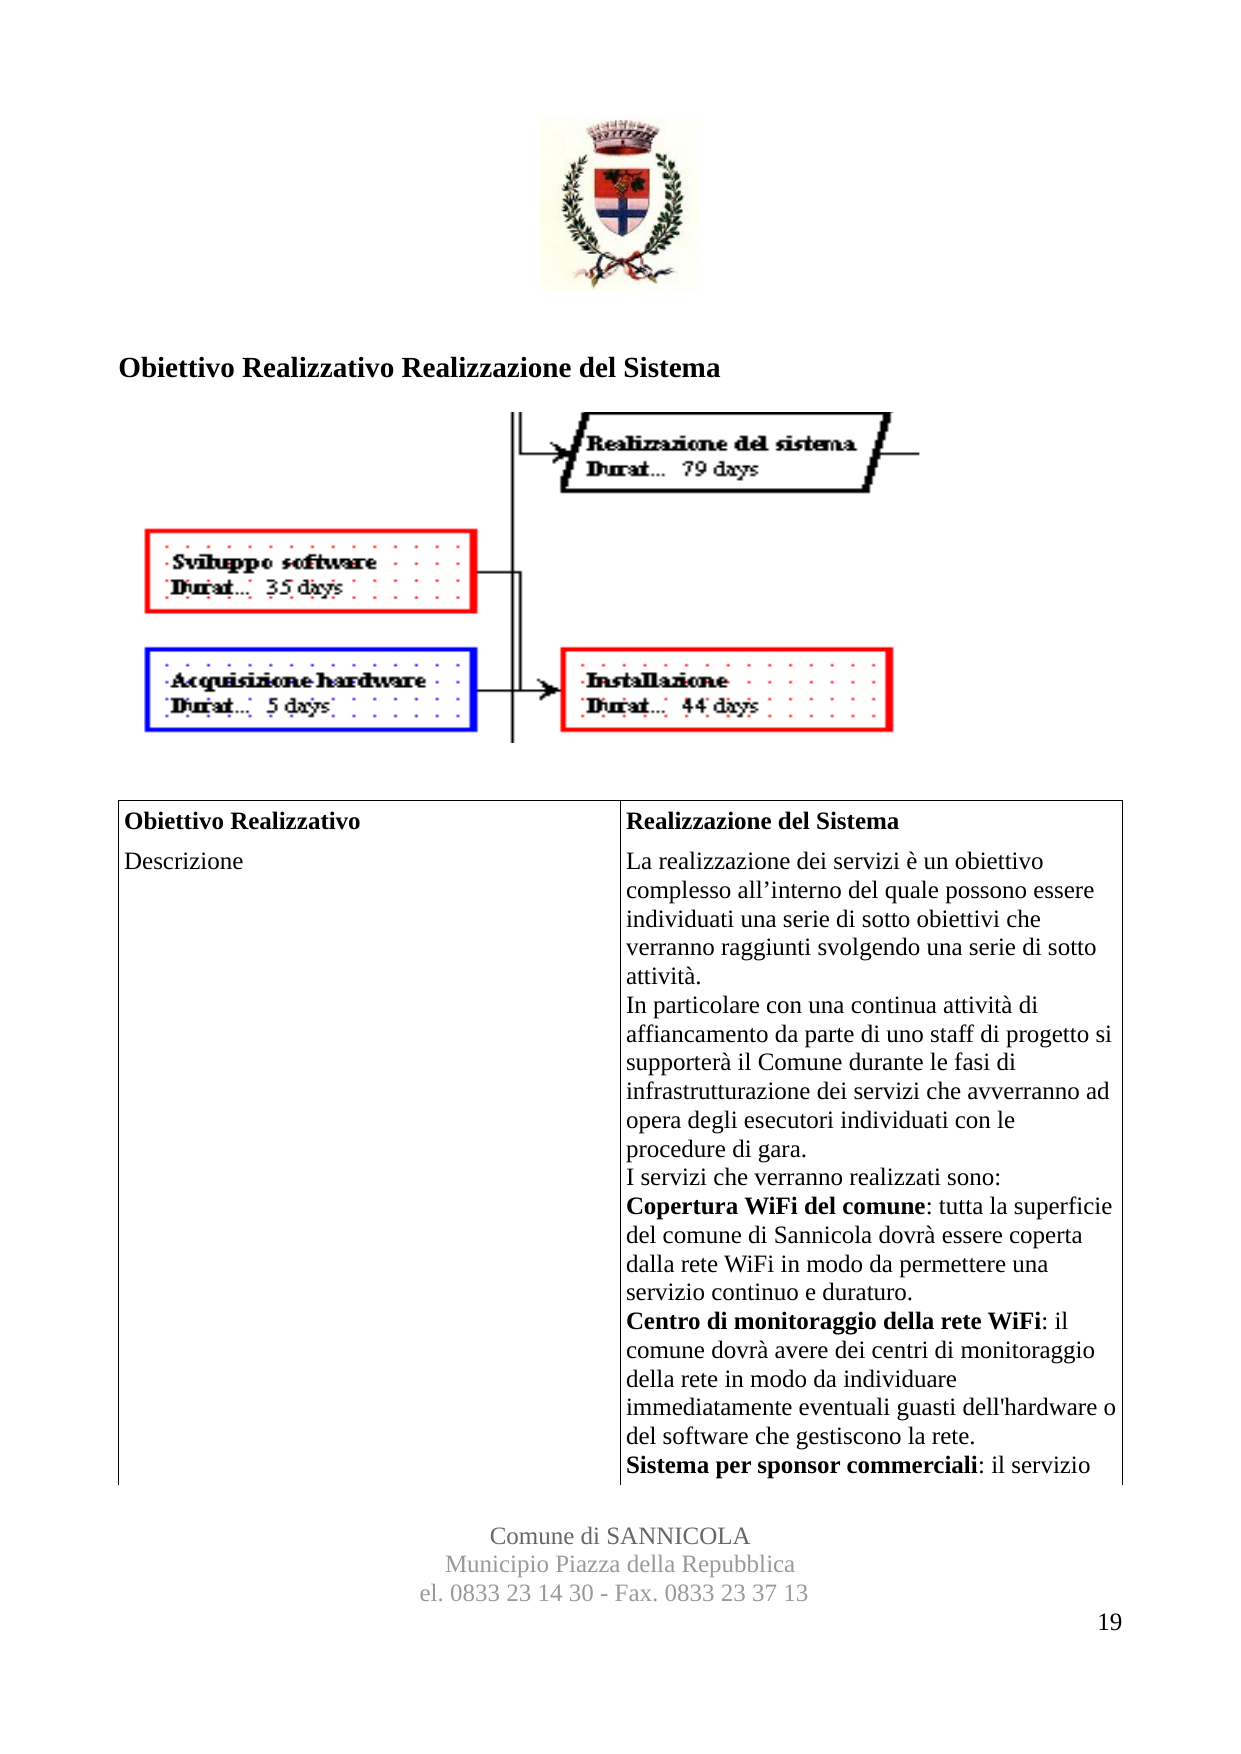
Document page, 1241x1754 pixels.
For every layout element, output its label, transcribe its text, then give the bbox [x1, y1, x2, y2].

picture [143, 412, 920, 743]
table_header Obiettivo Realizzativo [119, 801, 620, 841]
picture [540, 117, 700, 291]
table_cell La realizzazione dei servizi è un obiettivo complesso all’interno del quale possono essere individuati una serie di sotto obiettivi che verranno raggiunti svolgendo una serie di sotto attività. In particolare con una continua attività di affiancamento da parte di uno staff di progetto si supporterà il Comune durante le fasi di infrastrutturazione dei servizi che avverranno ad opera degli esecutori individuati con le procedure di gara. I servizi che verranno realizzati sono: Copertura WiFi del comune: tutta la superficie del comune di Sannicola dovrà essere coperta dalla rete WiFi in modo da permettere una servizio continuo e duraturo. Centro di monitoraggio della rete WiFi: il comune dovrà avere dei centri di monitoraggio della rete in modo da individuare immediatamente eventuali guasti dell'hardware o del software che gestiscono la rete. Sistema per sponsor commerciali: il servizio [621, 841, 1122, 1484]
table_header Realizzazione del Sistema [621, 801, 1122, 841]
table_cell Descrizione [119, 841, 620, 1484]
text Obiettivo Realizzativo Realizzazione del Sistema [118, 350, 1122, 383]
